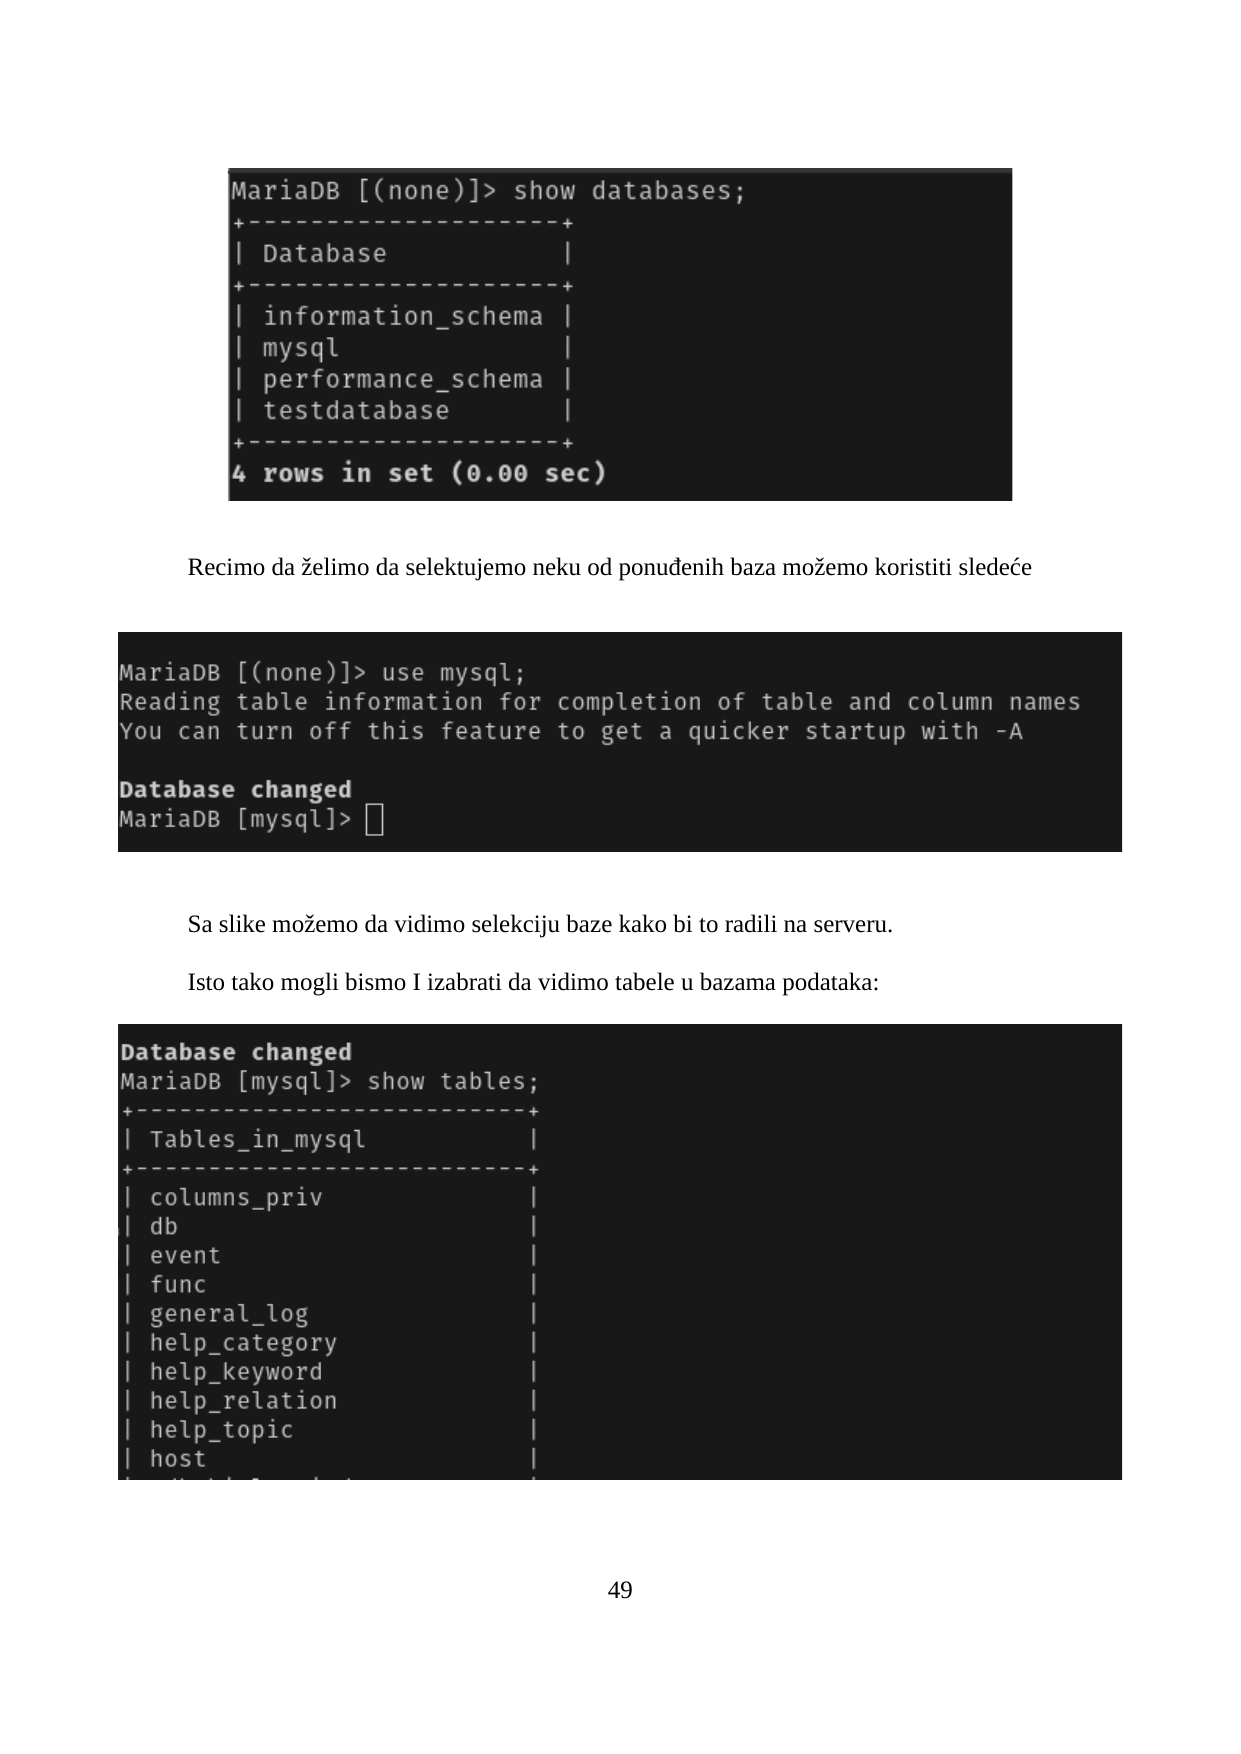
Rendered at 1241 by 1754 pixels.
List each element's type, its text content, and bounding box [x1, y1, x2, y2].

text Sa slike možemo da vidimo selekciju baze kako bi to radili na serveru. [187, 909, 1053, 938]
picture [118, 632, 1123, 852]
picture [227, 168, 1013, 501]
text Isto tako mogli bismo I izabrati da vidimo tabele u bazama podataka: [187, 967, 1053, 996]
picture [118, 1024, 1123, 1480]
text Recimo da želimo da selektujemo neku od ponuđenih baza možemo koristiti sledeće [187, 552, 1053, 581]
